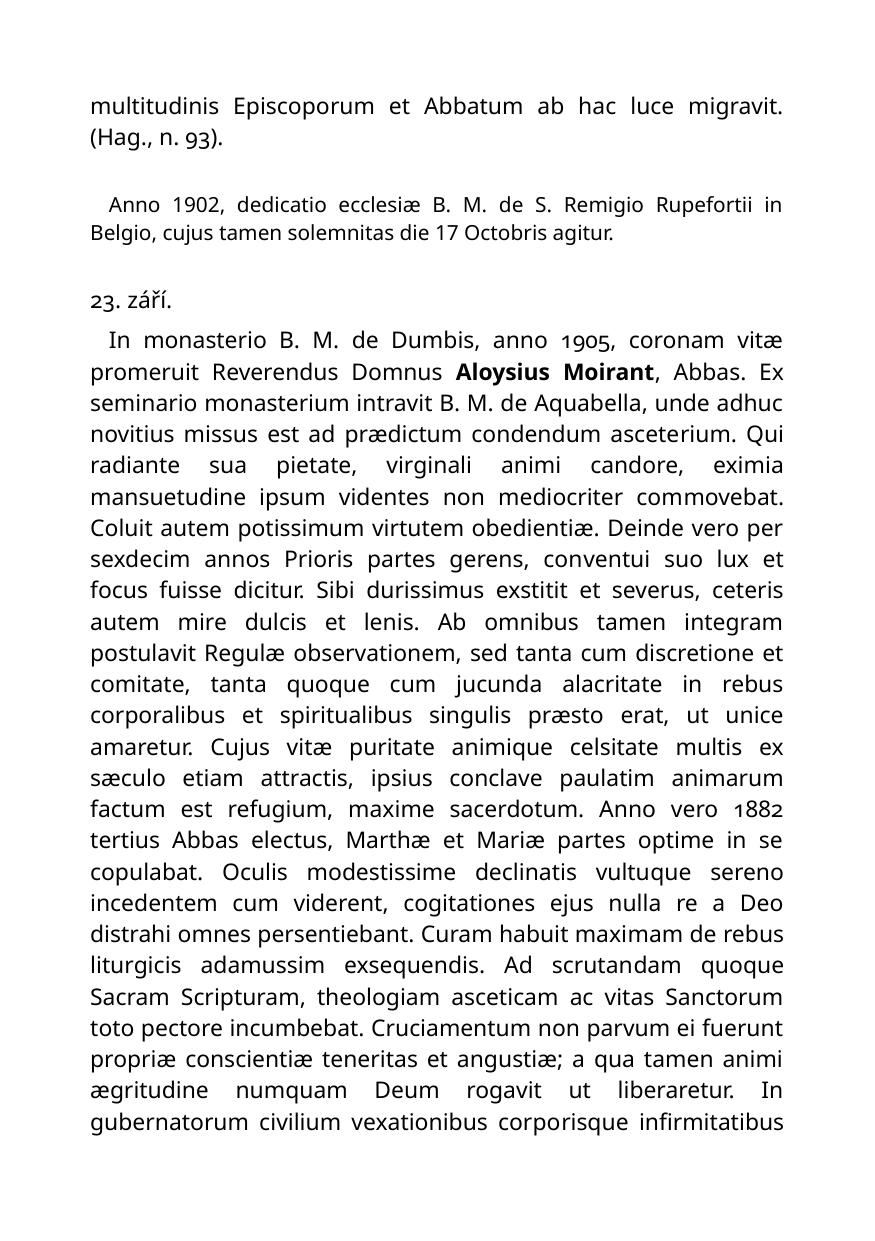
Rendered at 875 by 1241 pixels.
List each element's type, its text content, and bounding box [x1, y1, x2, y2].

text In monasterio B. M. de Dumbis, anno 1905, coronam vitæ promeruit Reverendus Domnus Aloysius Moirant, Abbas. Ex seminario monasterium intravit B. M. de Aquabella, unde adhuc novitius missus est ad prædictum condendum ascete­rium. Qui radiante sua pietate, virginali animi candore, eximia mansuetudine ipsum videntes non mediocriter com­movebat. Coluit autem potissimum virtutem obedientiæ. Deinde vero per sexdecim annos Prioris partes gerens, con­ventui suo lux et focus fuisse dicitur. Sibi durissimus exstitit et severus, ceteris autem mire dulcis et lenis. Ab omnibus tamen integram postulavit Regulæ observationem, sed tanta cum discretione et comitate, tanta quoque cum jucunda alacritate in rebus corporalibus et spiritualibus singulis præsto erat, ut unice amaretur. Cujus vitæ puritate animique celsitate multis ex sæculo etiam attractis, ipsius conclave paulatim animarum factum est refugium, maxime sacerdotum. Anno vero 1882 tertius Abbas electus, Marthæ et Mariæ partes optime in se copulabat. Oculis modestissime declinatis vultu­que sereno incedentem cum viderent, cogitationes ejus nulla re a Deo distrahi omnes persentiebant. Curam habuit maxi­mam de rebus liturgicis adamussim exsequendis. Ad scrutan­dam quoque Sacram Scripturam, theologiam asceticam ac vitas Sanctorum toto pectore incumbebat. Cruciamentum non parvum ei fuerunt propriæ conscientiæ teneritas et angustiæ; a qua tamen animi ægritudine numquam Deum rogavit ut liberaretur. In gubernatorum civilium vexationibus corpo­risque infirmitatibus [90, 324, 784, 1137]
text multitudinis Episcopo­rum et Abbatum ab hac luce migravit. (Hag., n. 93). [90, 90, 784, 152]
text Anno 1902, dedicatio ecclesiæ B. M. de S. Remigio Rupefortii in Belgio, cujus tamen solemnitas die 17 Octobris agitur. [90, 190, 784, 247]
text 23. září. [90, 284, 784, 315]
